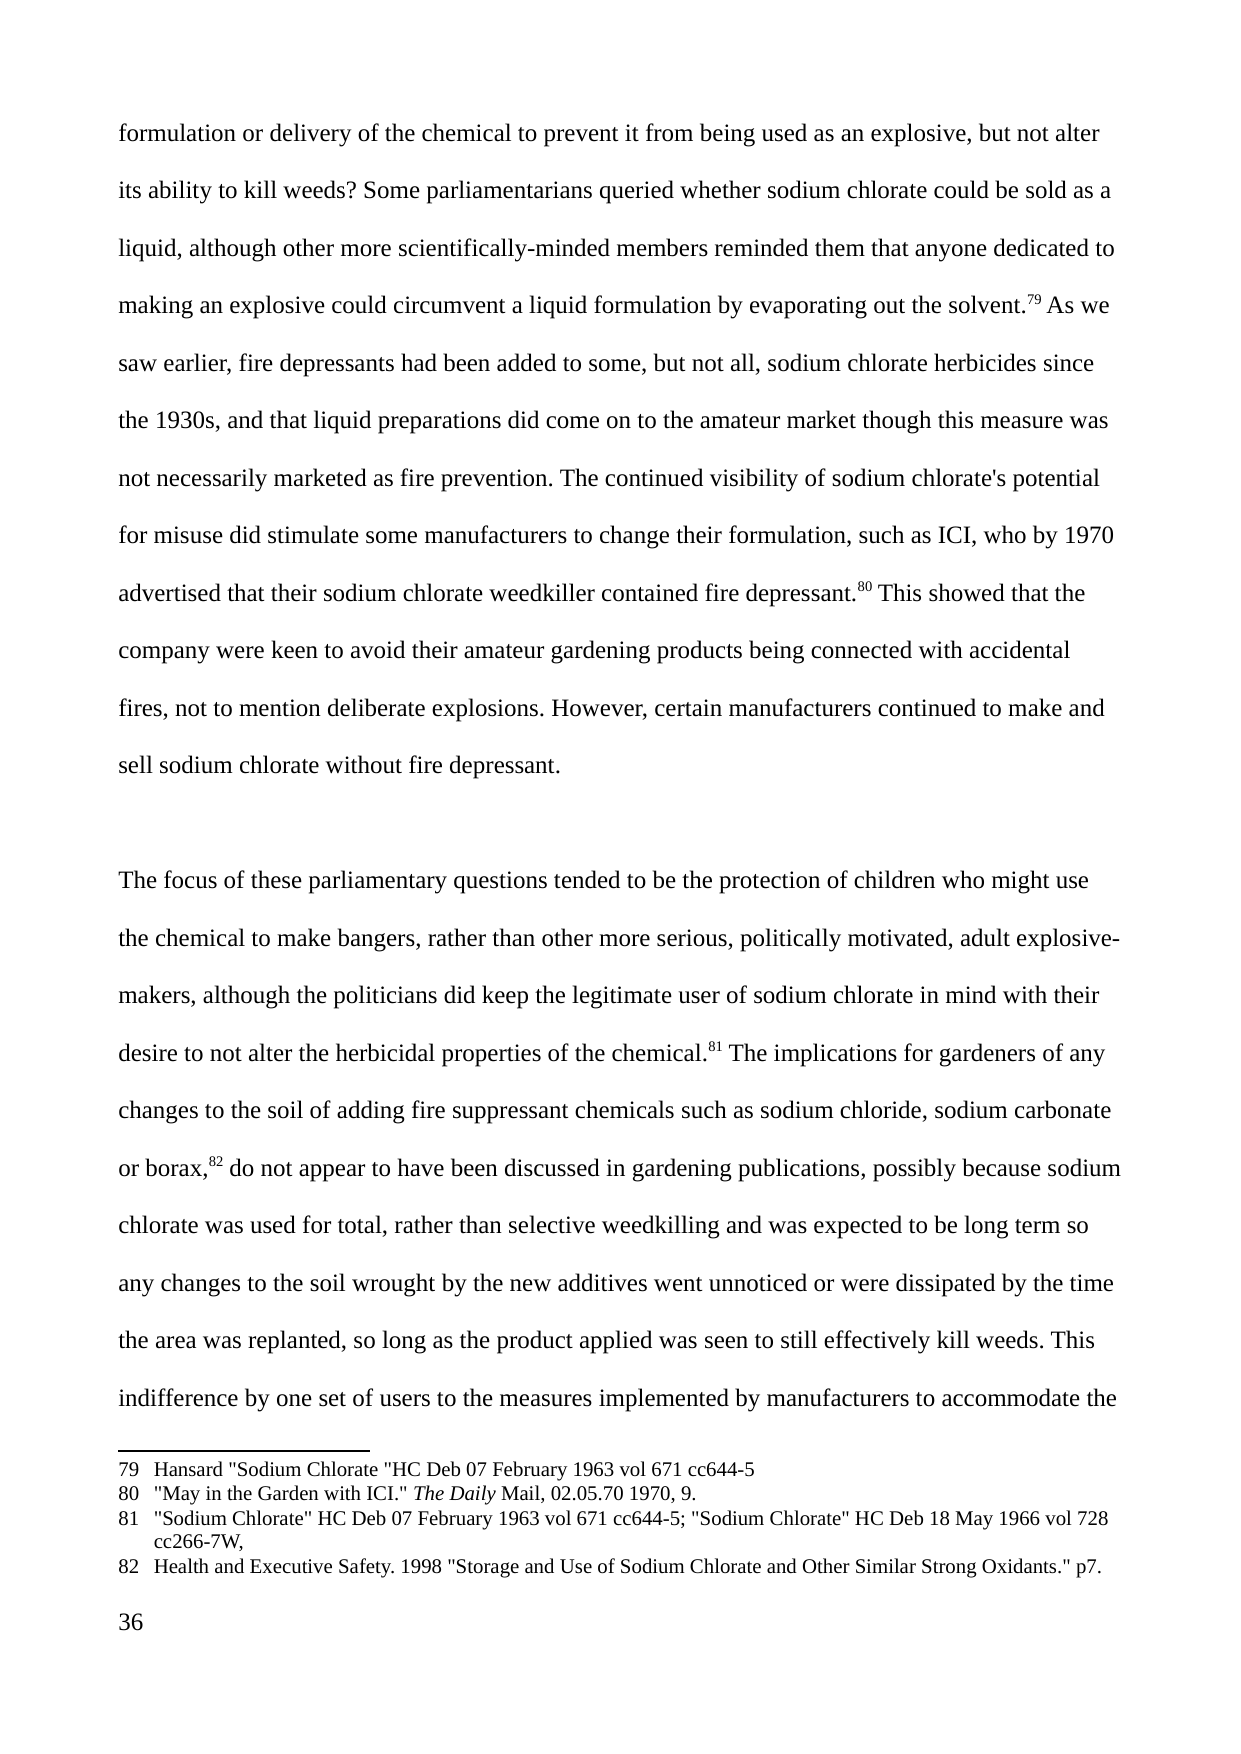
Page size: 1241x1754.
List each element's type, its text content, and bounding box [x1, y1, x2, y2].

text Health and Executive Safety. 1998 "Storage and Use of Sodium Chlorate and Other Similar Strong Oxidants." p7. [118, 1553, 1122, 1578]
text "Sodium Chlorate" HC Deb 07 February 1963 vol 671 cc644-5; "Sodium Chlorate" HC Deb 18 May 1966 vol 728 cc266-7W, [118, 1505, 1122, 1553]
text "May in the Garden with ICI." The Daily Mail, 02.05.70 1970, 9. [118, 1481, 1122, 1505]
text formulation or delivery of the chemical to prevent it from being used as an explosive, but not alter its ability to kill weeds? Some parliamentarians queried whether sodium chlorate could be sold as a liquid, although other more scientifically-minded members reminded them that anyone dedicated to making an explosive could circumvent a liquid formulation by evaporating out the solvent. As we saw earlier, fire depressants had been added to some, but not all, sodium chlorate herbicides since the 1930s, and that liquid preparations did come on to the amateur market though this measure was not necessarily marketed as fire prevention. The continued visibility of sodium chlorate's potential for misuse did stimulate some manufacturers to change their formulation, such as ICI, who by 1970 advertised that their sodium chlorate weedkiller contained fire depressant. This showed that the company were keen to avoid their amateur gardening products being connected with accidental fires, not to mention deliberate explosions. However, certain manufacturers continued to make and sell sodium chlorate without fire depressant. [118, 118, 1122, 779]
text Hansard "Sodium Chlorate "HC Deb 07 February 1963 vol 671 cc644-5 [118, 1457, 1122, 1481]
text The focus of these parliamentary questions tended to be the protection of children who might use the chemical to make bangers, rather than other more serious, politically motivated, adult explosive-makers, although the politicians did keep the legitimate user of sodium chlorate in mind with their desire to not alter the herbicidal properties of the chemical. The implications for gardeners of any changes to the soil of adding fire suppressant chemicals such as sodium chloride, sodium carbonate or borax, do not appear to have been discussed in gardening publications, possibly because sodium chlorate was used for total, rather than selective weedkilling and was expected to be long term so any changes to the soil wrought by the new additives went unnoticed or were dissipated by the time the area was replanted, so long as the product applied was seen to still effectively kill weeds. This indifference by one set of users to the measures implemented by manufacturers to accommodate the [118, 866, 1122, 1412]
